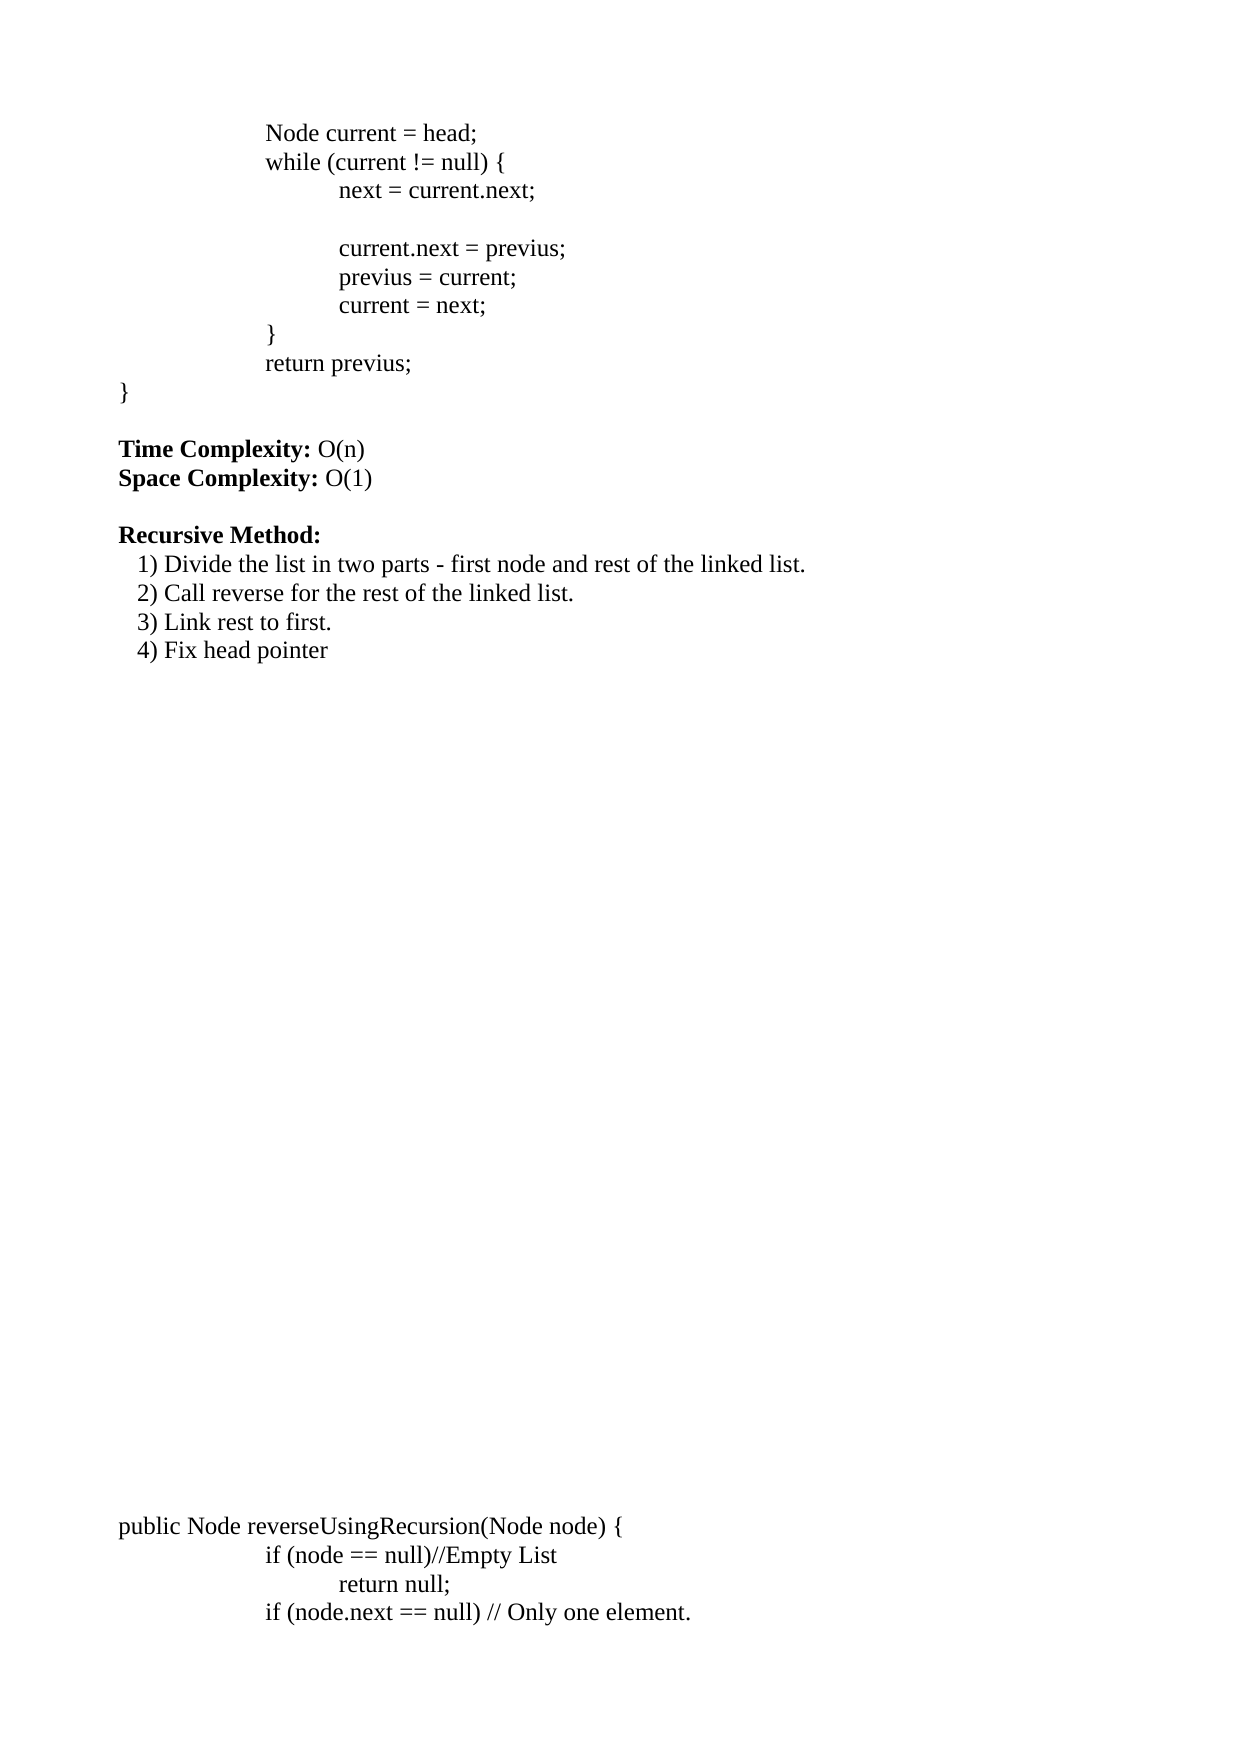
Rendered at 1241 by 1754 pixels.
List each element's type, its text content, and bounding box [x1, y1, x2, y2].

text 1) Divide the list in two parts - first node and rest of the linked list. [118, 549, 1122, 578]
text while (current != null) { [118, 147, 1122, 176]
text current.next = previus; [118, 233, 1122, 262]
text if (node.next == null) // Only one element. [118, 1597, 1122, 1626]
text previus = current; [118, 262, 1122, 291]
text next = current.next; [118, 176, 1122, 204]
text Recursive Method: [118, 521, 1122, 549]
text 3) Link rest to first. [118, 607, 1122, 636]
text } [118, 377, 1122, 406]
text current = next; [118, 291, 1122, 319]
text if (node == null)//Empty List [118, 1540, 1122, 1569]
text } [118, 319, 1122, 348]
text 4) Fix head pointer [118, 636, 1122, 664]
text return previus; [118, 348, 1122, 377]
text return null; [118, 1569, 1122, 1597]
text Node current = head; [118, 118, 1122, 147]
text public Node reverseUsingRecursion(Node node) { [118, 1511, 1122, 1540]
text Time Complexity: O(n) Space Complexity: O(1) [118, 434, 1122, 492]
text 2) Call reverse for the rest of the linked list. [118, 578, 1122, 607]
